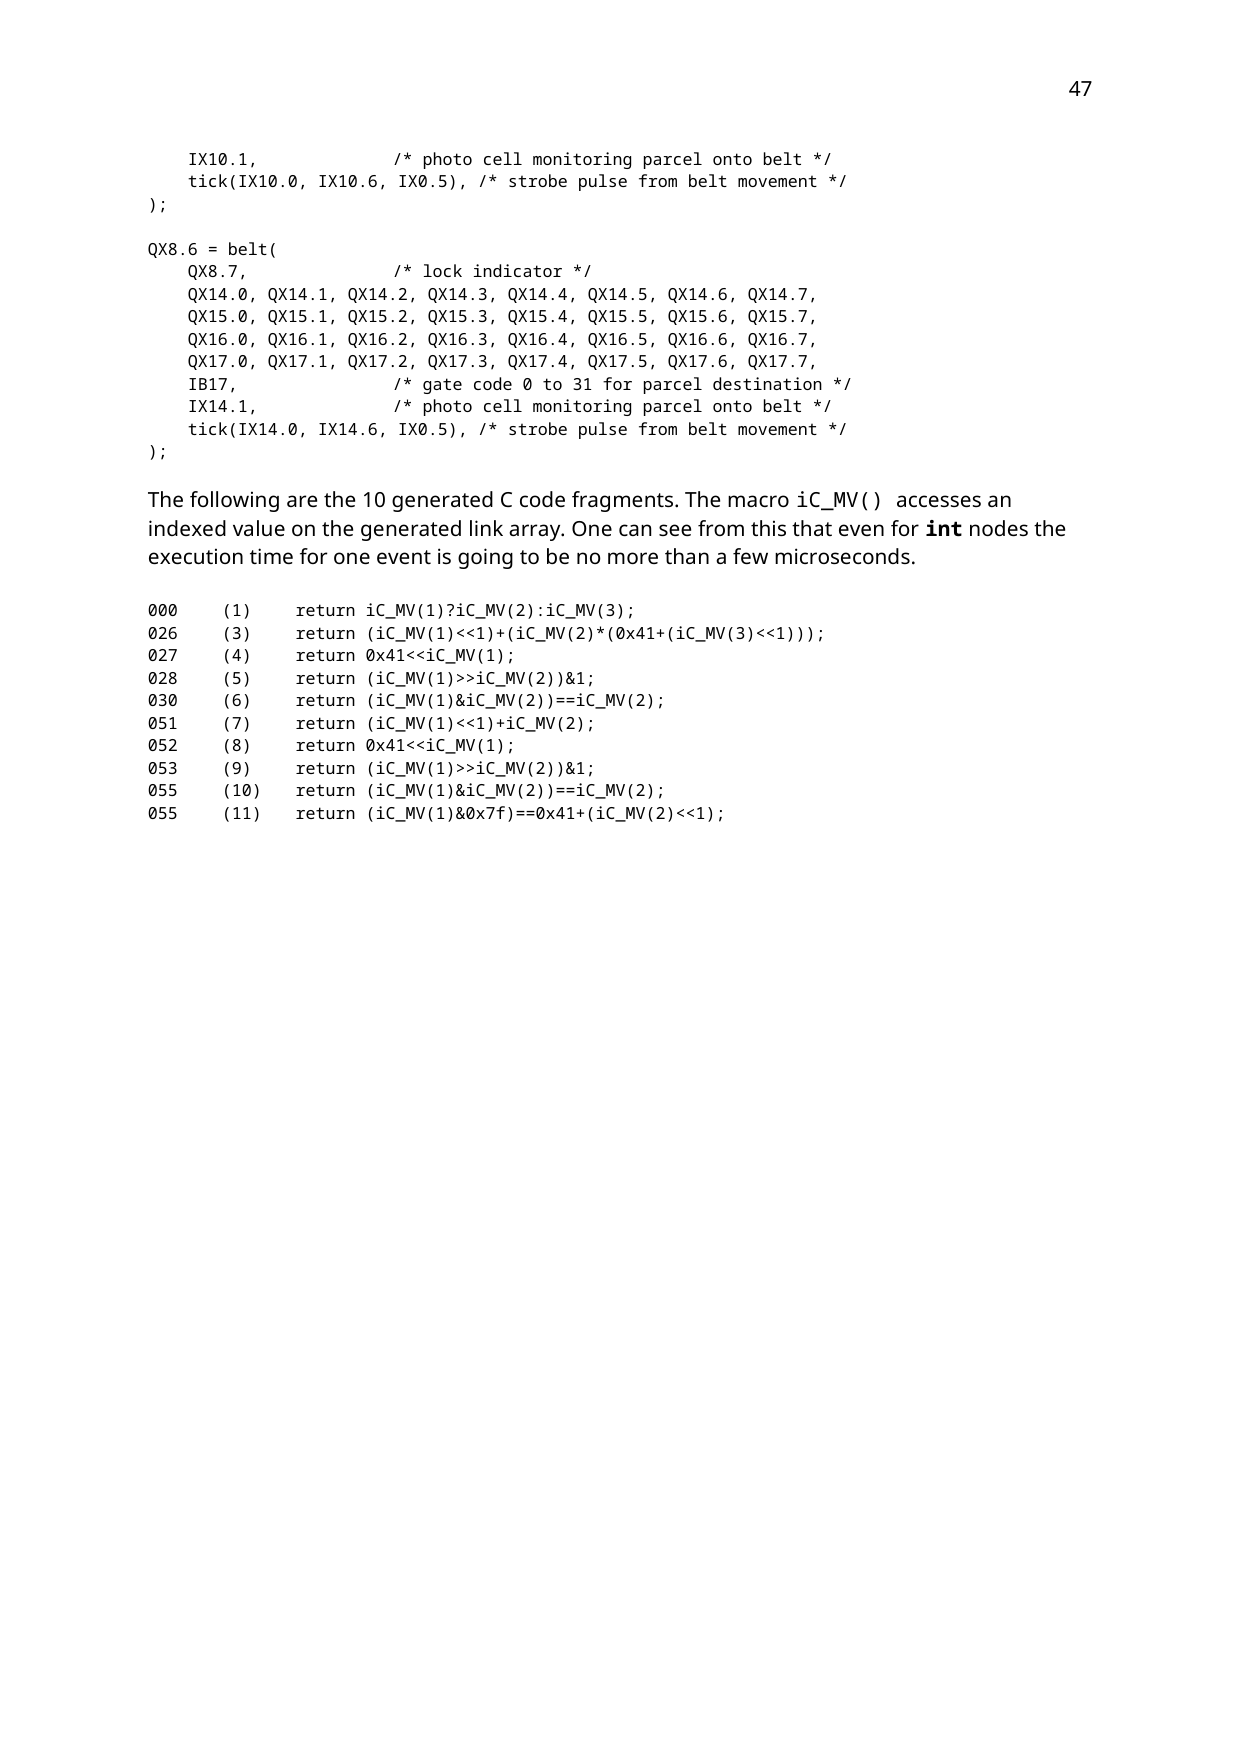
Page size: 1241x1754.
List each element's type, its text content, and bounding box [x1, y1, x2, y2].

text The following are the 10 generated C code fragments. The macro iC_MV() accesses an indexed value on the generated link array. One can see from this that even for int nodes the execution time for one event is going to be no more than a few microseconds. [148, 485, 1092, 571]
text IX10.1, /* photo cell monitoring parcel onto belt */ tick(IX10.0, IX10.6, IX0.5), /* strobe pulse from belt movement */ ); [148, 148, 1092, 238]
text QX8.6 = belt( QX8.7, /* lock indicator */ QX14.0, QX14.1, QX14.2, QX14.3, QX14.4, QX14.5, QX14.6, QX14.7, QX15.0, QX15.1, QX15.2, QX15.3, QX15.4, QX15.5, QX15.6, QX15.7, QX16.0, QX16.1, QX16.2, QX16.3, QX16.4, QX16.5, QX16.6, QX16.7, QX17.0, QX17.1, QX17.2, QX17.3, QX17.4, QX17.5, QX17.6, QX17.7, IB17, /* gate code 0 to 31 for parcel destination */ IX14.1, /* photo cell monitoring parcel onto belt */ tick(IX14.0, IX14.6, IX0.5), /* strobe pulse from belt movement */ ); [148, 238, 1092, 485]
text 000 (1) return iC_MV(1)?iC_MV(2):iC_MV(3); 026 (3) return (iC_MV(1)<<1)+(iC_MV(2)*(0x41+(iC_MV(3)<<1))); 027 (4) return 0x41<<iC_MV(1); 028 (5) return (iC_MV(1)>>iC_MV(2))&1; 030 (6) return (iC_MV(1)&iC_MV(2))==iC_MV(2); 051 (7) return (iC_MV(1)<<1)+iC_MV(2); 052 (8) return 0x41<<iC_MV(1); 053 (9) return (iC_MV(1)>>iC_MV(2))&1; 055 (10) return (iC_MV(1)&iC_MV(2))==iC_MV(2); 055 (11) return (iC_MV(1)&0x7f)==0x41+(iC_MV(2)<<1); [148, 599, 1092, 824]
